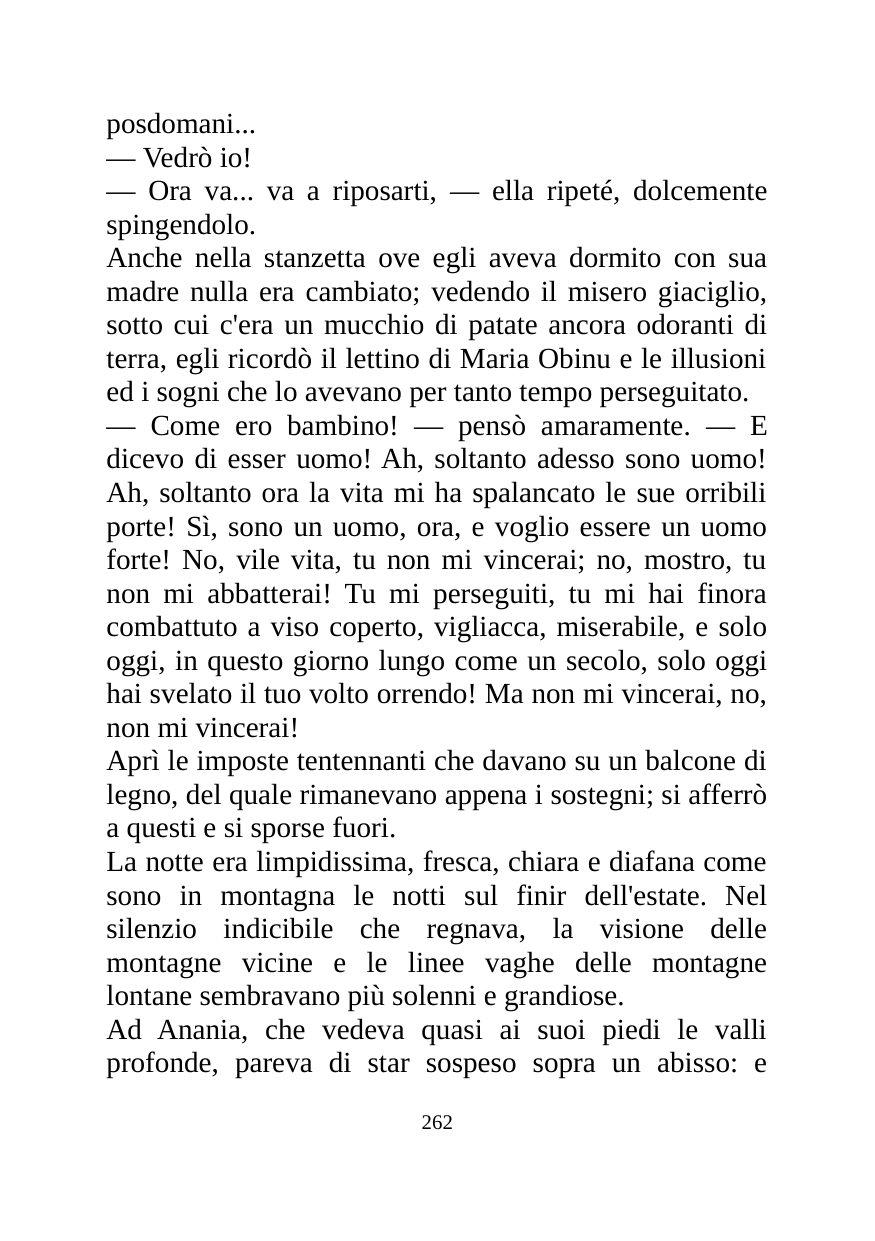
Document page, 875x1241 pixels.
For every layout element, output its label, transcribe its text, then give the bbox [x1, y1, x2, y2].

text — Vedrò io! [106, 140, 768, 173]
text — Ora va... va a riposarti, — ella ripeté, dolcemente spingendolo. [106, 173, 768, 240]
text — Come ero bambino! — pensò amaramente. — E dicevo di esser uomo! Ah, soltanto adesso sono uomo! Ah, soltanto ora la vita mi ha spalancato le sue orribili porte! Sì, sono un uomo, ora, e voglio essere un uomo forte! No, vile vita, tu non mi vincerai; no, mostro, tu non mi abbatterai! Tu mi perseguiti, tu mi hai finora combattuto a viso coperto, vigliacca, miserabile, e solo oggi, in questo giorno lungo come un secolo, solo oggi hai svelato il tuo volto orrendo! Ma non mi vincerai, no, non mi vincerai! [106, 408, 768, 743]
text Ad Anania, che vedeva quasi ai suoi piedi le valli profonde, pareva di star sospeso sopra un abisso: e [106, 1012, 768, 1079]
text La notte era limpidissima, fresca, chiara e diafana come sono in montagna le notti sul finir dell'estate. Nel silenzio indicibile che regnava, la visione delle montagne vicine e le linee vaghe delle montagne lontane sembravano più solenni e grandiose. [106, 844, 768, 1012]
text Anche nella stanzetta ove egli aveva dormito con sua madre nulla era cambiato; vedendo il misero giaciglio, sotto cui c'era un mucchio di patate ancora odoranti di terra, egli ricordò il lettino di Maria Obinu e le illusioni ed i sogni che lo avevano per tanto tempo perseguitato. [106, 240, 768, 408]
text posdomani... [106, 106, 768, 140]
text Aprì le imposte tentennanti che davano su un balcone di legno, del quale rimanevano appena i sostegni; si afferrò a questi e si sporse fuori. [106, 743, 768, 844]
